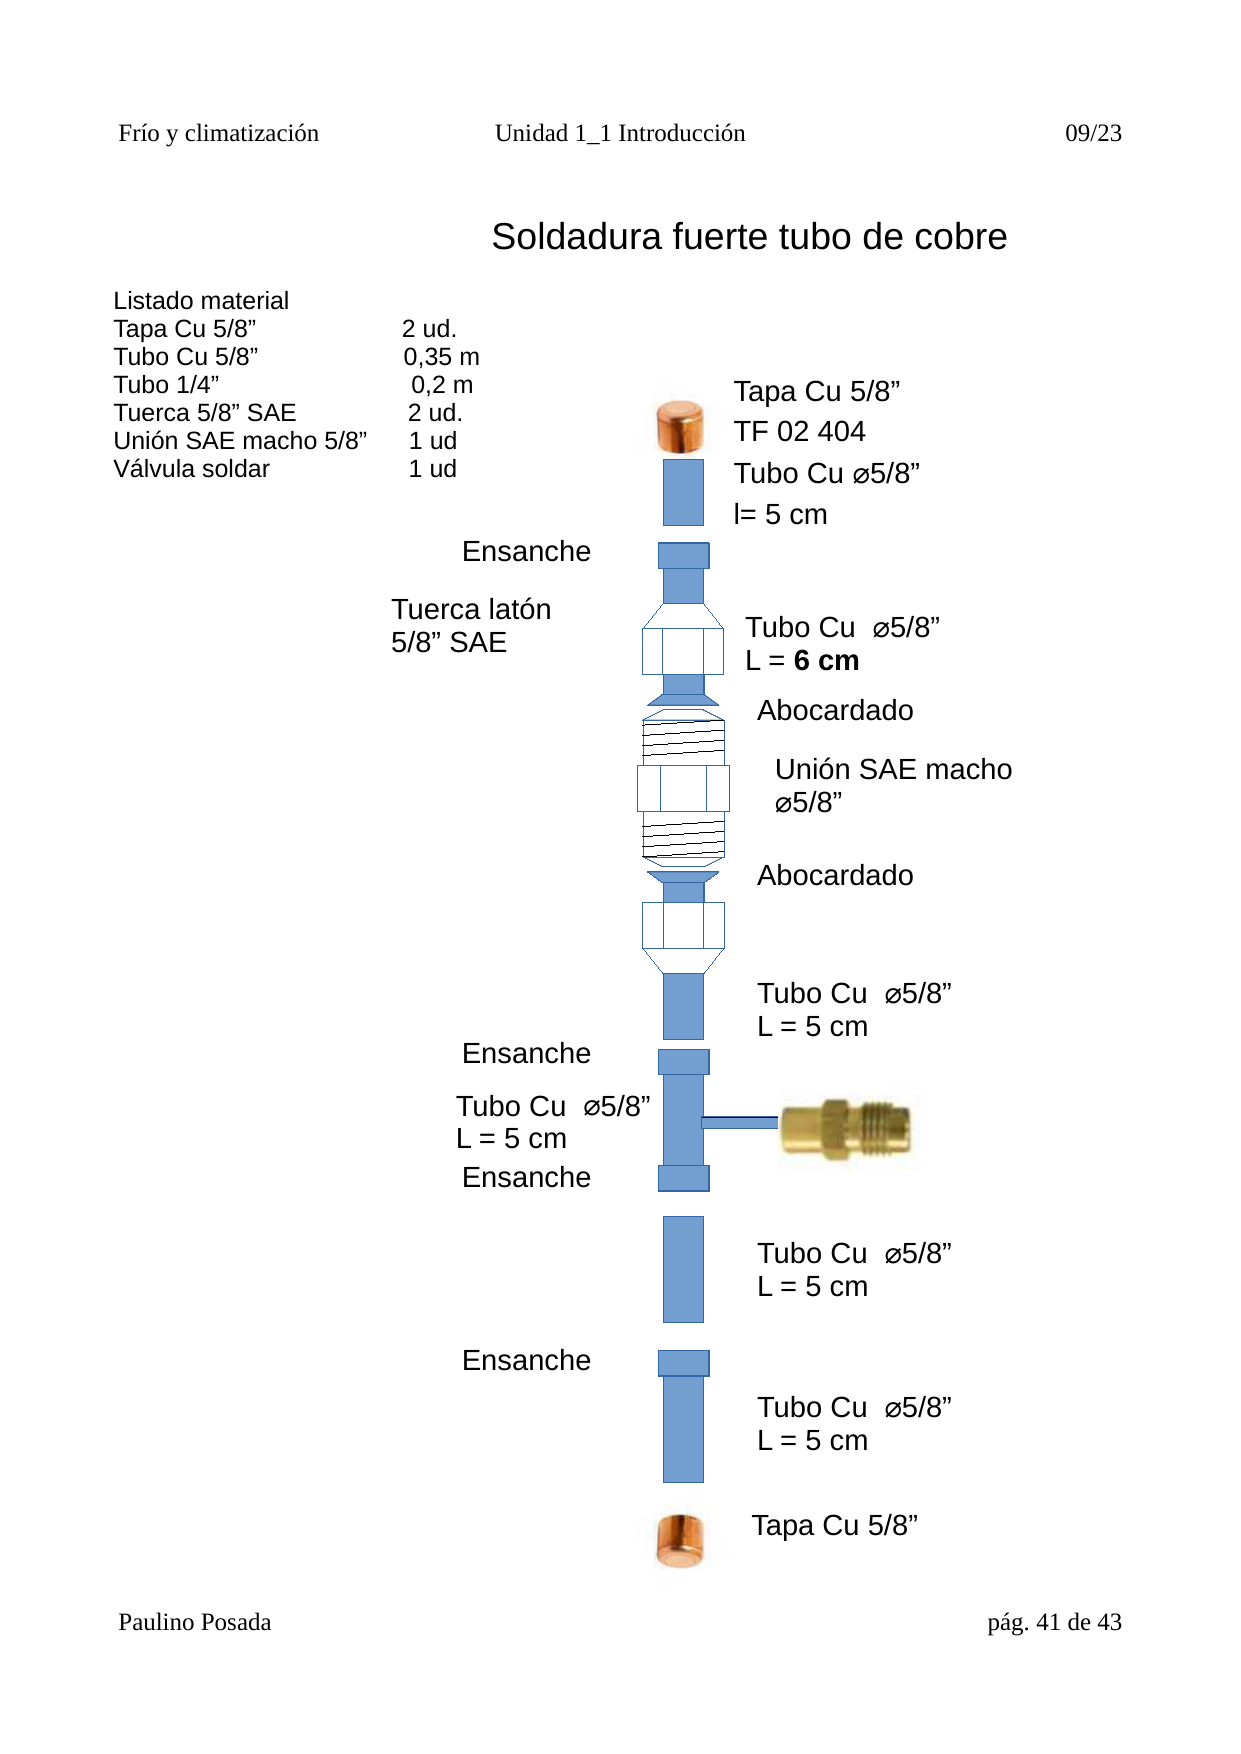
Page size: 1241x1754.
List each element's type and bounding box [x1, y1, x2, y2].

picture [629, 1488, 731, 1590]
picture [777, 1086, 921, 1171]
picture [629, 378, 731, 479]
